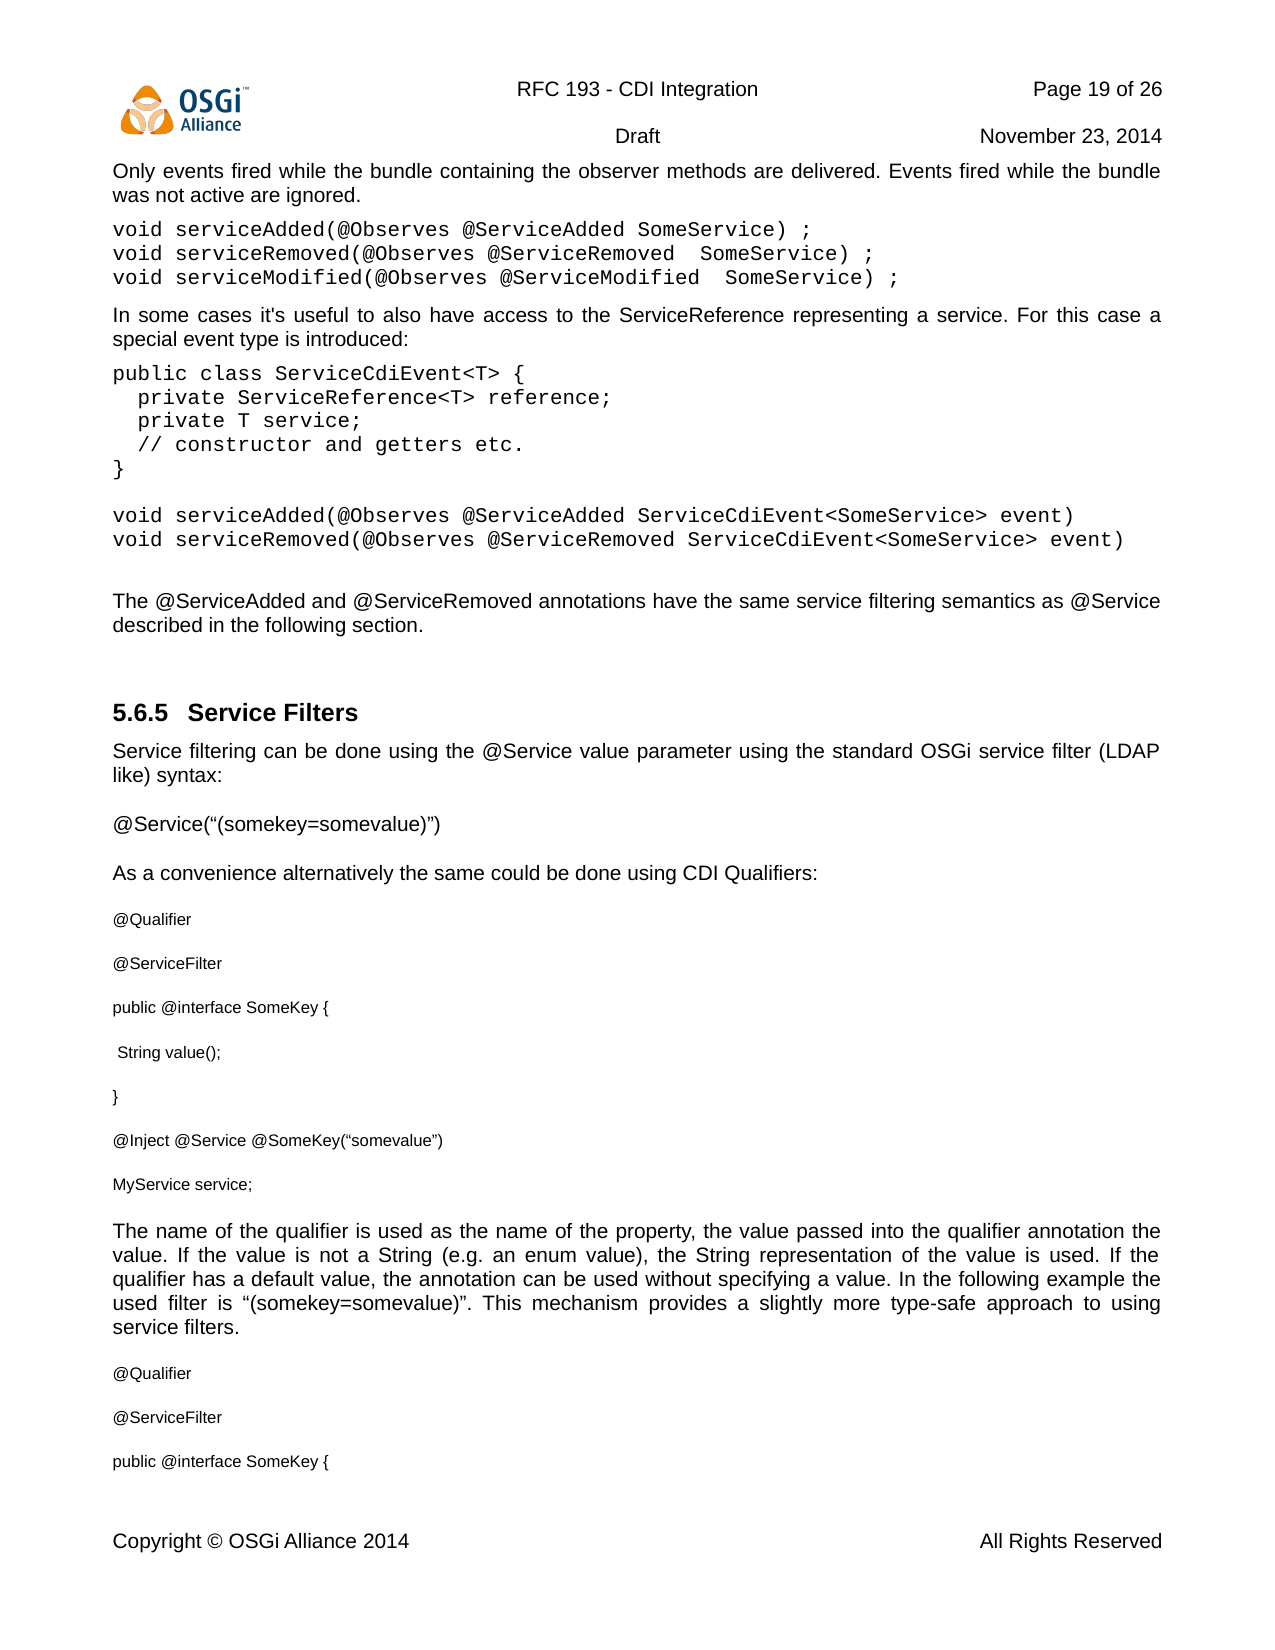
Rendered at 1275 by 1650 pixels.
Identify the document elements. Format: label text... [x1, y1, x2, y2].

text void serviceRemoved(@Observes @ServiceRemoved ServiceCdiEvent<SomeService> event) [112, 529, 1162, 552]
text public @interface SomeKey { [112, 1452, 1162, 1471]
text void serviceAdded(@Observes @ServiceAdded SomeService) ; [112, 219, 1162, 243]
text MyService service; [112, 1175, 1162, 1194]
text @Qualifier [112, 1364, 1162, 1383]
text private ServiceReference<T> reference; [112, 387, 1162, 411]
subtitle Service Filters [112, 698, 1162, 727]
text void serviceModified(@Observes @ServiceModified SomeService) ; [112, 267, 1162, 290]
picture [113, 78, 257, 142]
text The @ServiceAdded and @ServiceRemoved annotations have the same service filtering semantics as @Service described in the following section. [112, 588, 1162, 636]
text Service filtering can be done using the @Service value parameter using the standard OSGi service filter (LDAP like) syntax: [112, 739, 1162, 787]
text Only events fired while the bundle containing the observer methods are delivered. Events fired while the bundle was not active are ignored. [112, 159, 1162, 207]
text @Qualifier [112, 910, 1162, 929]
text @Service(“(somekey=somevalue)”) [112, 812, 1162, 836]
text @Inject @Service @SomeKey(“somevalue”) [112, 1131, 1162, 1150]
text The name of the qualifier is used as the name of the property, the value passed into the qualifier annotation the value. If the value is not a String (e.g. an enum value), the String representation of the value is used. If the qualifier has a default value, the annotation can be used without specifying a value. In the following example the used filter is “(somekey=somevalue)”. This mechanism provides a slightly more type-safe approach to using service filters. [112, 1219, 1162, 1339]
text public @interface SomeKey { [112, 998, 1162, 1017]
text @ServiceFilter [112, 1408, 1162, 1427]
text public class ServiceCdiEvent<T> { [112, 363, 1162, 387]
text In some cases it's useful to also have access to the ServiceReference representing a service. For this case a special event type is introduced: [112, 303, 1162, 351]
text } [112, 1087, 1162, 1106]
text @ServiceFilter [112, 954, 1162, 973]
text As a convenience alternatively the same could be done using CDI Qualifiers: [112, 861, 1162, 885]
text void serviceAdded(@Observes @ServiceAdded ServiceCdiEvent<SomeService> event) [112, 505, 1162, 529]
text } [112, 458, 1162, 481]
text String value(); [112, 1042, 1162, 1062]
text void serviceRemoved(@Observes @ServiceRemoved SomeService) ; [112, 243, 1162, 267]
text // constructor and getters etc. [112, 434, 1162, 458]
text private T service; [112, 411, 1162, 434]
